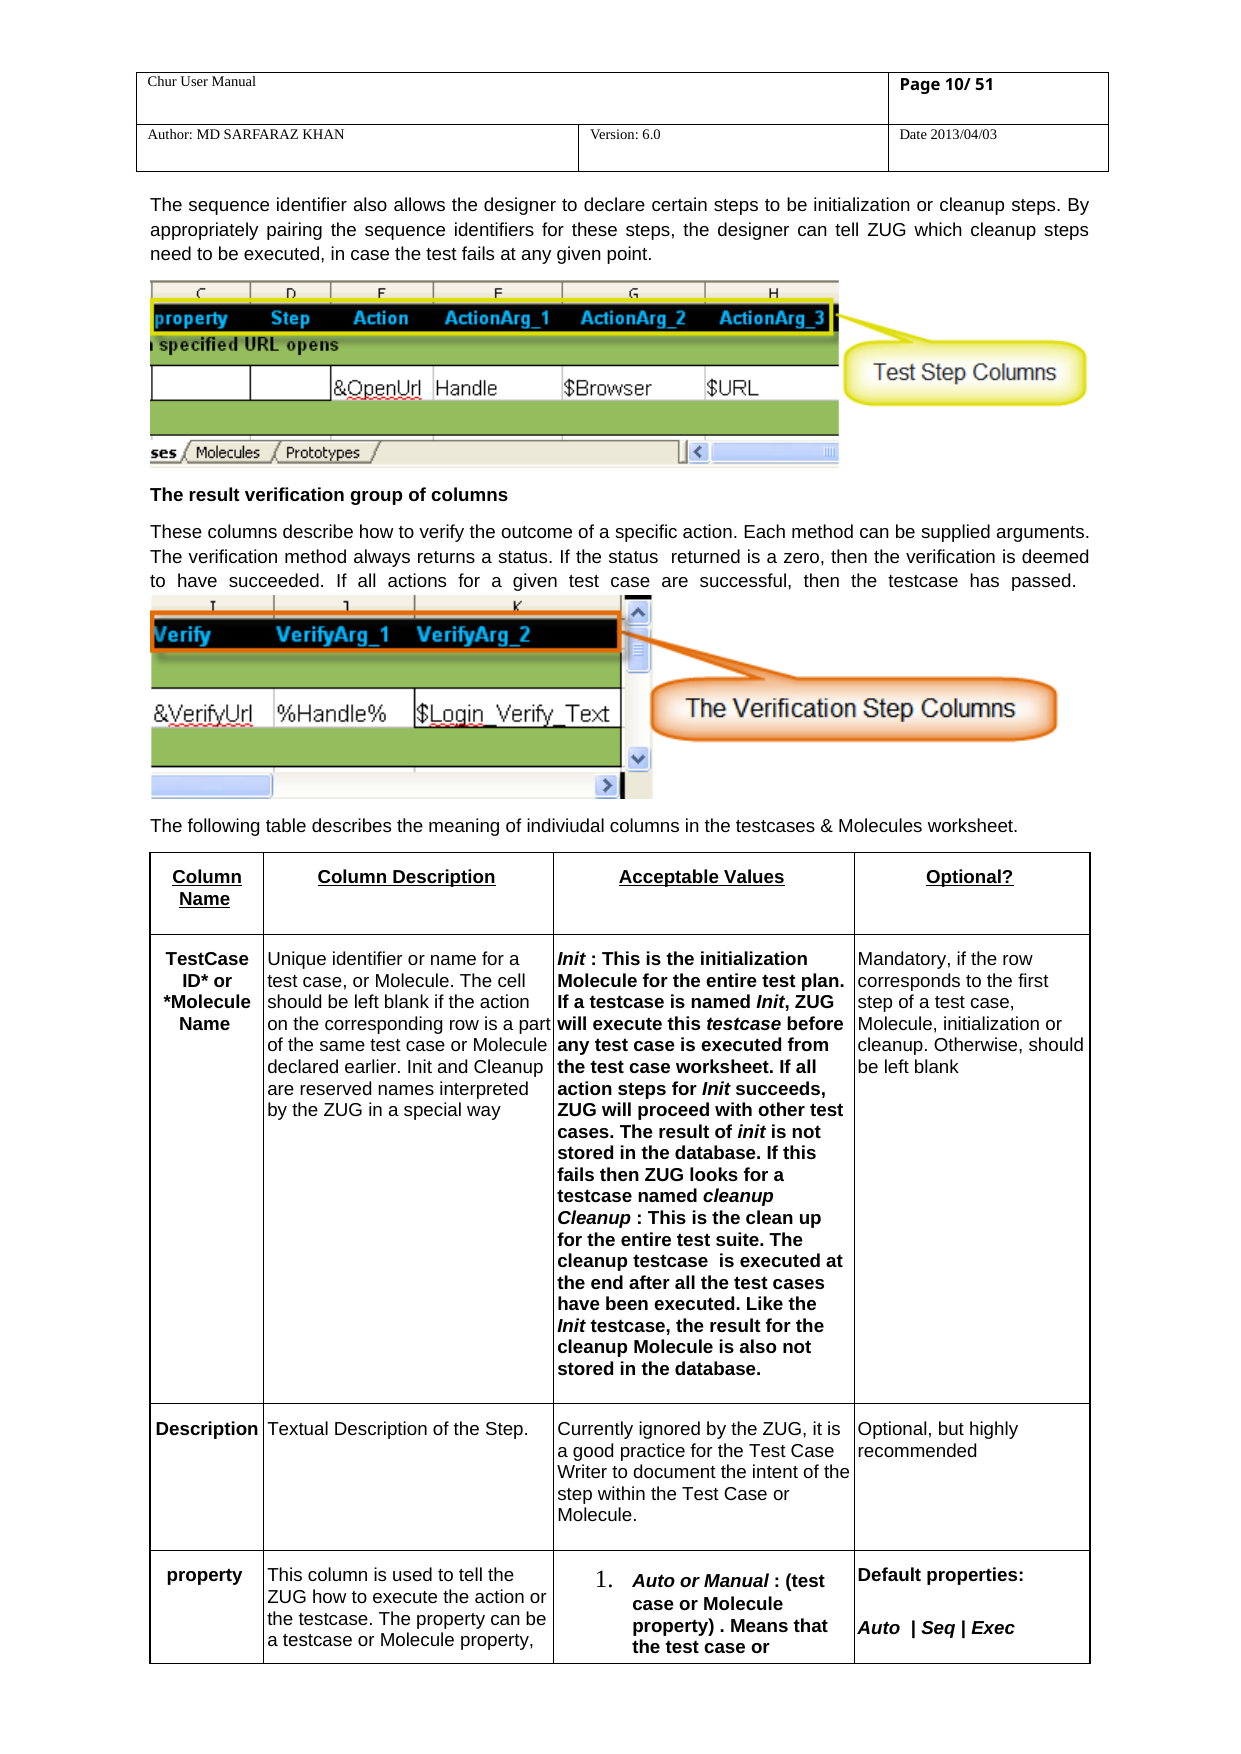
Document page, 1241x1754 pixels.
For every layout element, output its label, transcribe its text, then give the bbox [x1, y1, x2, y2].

table_header Column Name [151, 853, 263, 933]
picture [150, 595, 1069, 799]
table_cell TestCase ID* or *Molecule Name [151, 935, 263, 1403]
table_cell Default properties: Auto | Seq | Exec [855, 1551, 1089, 1662]
table_cell Textual Description of the Step. [264, 1404, 553, 1549]
table_cell property [151, 1551, 263, 1662]
table_cell Optional, but highly recommended [855, 1404, 1089, 1549]
text The sequence identifier also allows the designer to declare certain steps to be initialization or cleanup steps. By appropriately pairing the sequence identifiers for these steps, the designer can tell ZUG which cleanup steps need to be executed, in case the test fails at any given point. [150, 193, 1090, 265]
table_cell Mandatory, if the row corresponds to the first step of a test case, Molecule, initialization or cleanup. Otherwise, should be left blank [855, 935, 1089, 1403]
table_cell Unique identifier or name for a test case, or Molecule. The cell should be left blank if the action on the corresponding row is a part of the same test case or Molecule declared earlier. Init and Cleanup are reserved names interpreted by the ZUG in a special way [264, 935, 553, 1403]
table_cell This column is used to tell the ZUG how to execute the action or the testcase. The property can be a testcase or Molecule property, [264, 1551, 553, 1662]
table_cell Init : This is the initialization Molecule for the entire test plan. If a testcase is named Init, ZUG will execute this testcase before any test case is executed from the test case worksheet. If all action steps for Init succeeds, ZUG will proceed with other test cases. The result of init is not stored in the database. If this fails then ZUG looks for a testcase named cleanup Cleanup : This is the clean up for the entire test suite. The cleanup testcase is executed at the end after all the test cases have been executed. Like the Init testcase, the result for the cleanup Molecule is also not stored in the database. [554, 935, 854, 1403]
text The result verification group of columns [150, 483, 1090, 505]
table_header Acceptable Values [554, 853, 854, 933]
table_cell Currently ignored by the ZUG, it is a good practice for the Test Case Writer to document the intent of the step within the Test Case or Molecule. [554, 1404, 854, 1549]
picture [150, 280, 1090, 468]
text These columns describe how to verify the outcome of a specific action. Each method can be supplied arguments. The verification method always returns a status. If the status returned is a zero, then the verification is deemed to have succeeded. If all actions for a given test case are successful, then the testcase has passed. [150, 521, 1090, 799]
table_cell Auto or Manual : (test case or Molecule property) . Means that the test case or [554, 1551, 854, 1662]
table_cell Description [151, 1404, 263, 1549]
text The following table describes the meaning of indiviudal columns in the testcases & Molecules worksheet. [150, 814, 1090, 836]
table_header Column Description [264, 853, 553, 933]
table_header Optional? [855, 853, 1089, 933]
